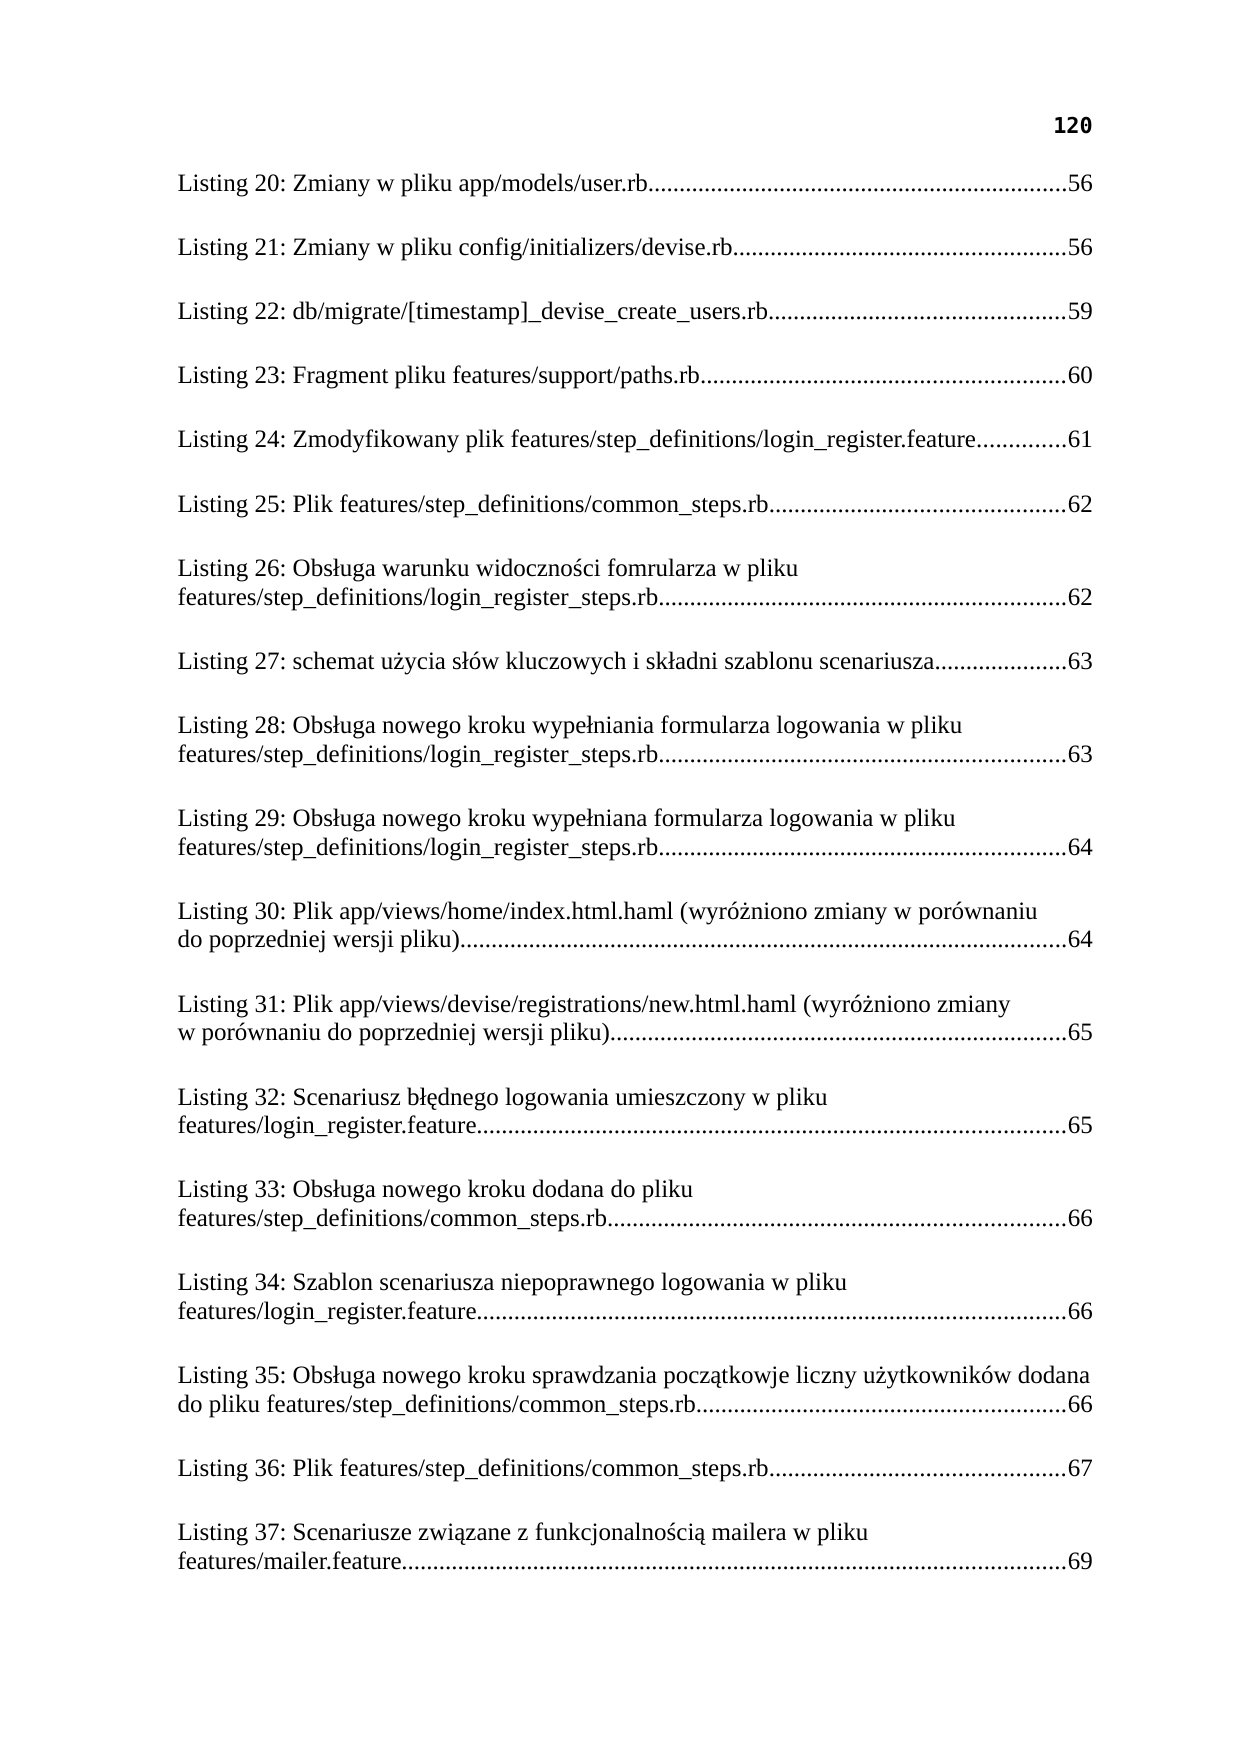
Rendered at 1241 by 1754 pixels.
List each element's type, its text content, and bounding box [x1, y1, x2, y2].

text Listing 25: Plik features/step_definitions/common_steps.rb 62 [177, 489, 1093, 517]
text Listing 24: Zmodyfikowany plik features/step_definitions/login_register.feature. 61 [177, 424, 1093, 453]
text Listing 37: Scenariusze związane z funkcjonalnością mailera w pliku features/mailer.feature 69 [177, 1517, 1093, 1575]
text Listing 30: Plik app/views/home/index.html.haml (wyróżniono zmiany w porównaniu do poprzedniej wersji pliku). 64 [177, 896, 1093, 953]
text Listing 21: Zmiany w pliku config/initializers/devise.rb 56 [177, 232, 1093, 261]
text Listing 28: Obsługa nowego kroku wypełniania formularza logowania w pliku features/step_definitions/login_register_steps.rb 63 [177, 710, 1093, 767]
text Listing 32: Scenariusz błędnego logowania umieszczony w pliku features/login_register.feature 65 [177, 1082, 1093, 1139]
text Listing 20: Zmiany w pliku app/models/user.rb 56 [177, 168, 1093, 197]
text Listing 31: Plik app/views/devise/registrations/new.html.haml (wyróżniono zmiany w porównaniu do poprzedniej wersji pliku). 65 [177, 989, 1093, 1046]
text Listing 27: schemat użycia słów kluczowych i składni szablonu scenariusza 63 [177, 646, 1093, 674]
text Listing 23: Fragment pliku features/support/paths.rb 60 [177, 360, 1093, 389]
text Listing 35: Obsługa nowego kroku sprawdzania początkowje liczny użytkowników dodana do pliku features/step_definitions/common_steps.rb 66 [177, 1360, 1093, 1418]
text Listing 26: Obsługa warunku widoczności fomrularza w pliku features/step_definitions/login_register_steps.rb 62 [177, 553, 1093, 610]
text Listing 36: Plik features/step_definitions/common_steps.rb 67 [177, 1453, 1093, 1482]
text Listing 33: Obsługa nowego kroku dodana do pliku features/step_definitions/common_steps.rb 66 [177, 1174, 1093, 1232]
text Listing 29: Obsługa nowego kroku wypełniana formularza logowania w pliku features/step_definitions/login_register_steps.rb 64 [177, 803, 1093, 860]
text Listing 22: db/migrate/[timestamp]_devise_create_users.rb 59 [177, 296, 1093, 325]
text Listing 34: Szablon scenariusza niepoprawnego logowania w pliku features/login_register.feature 66 [177, 1267, 1093, 1325]
